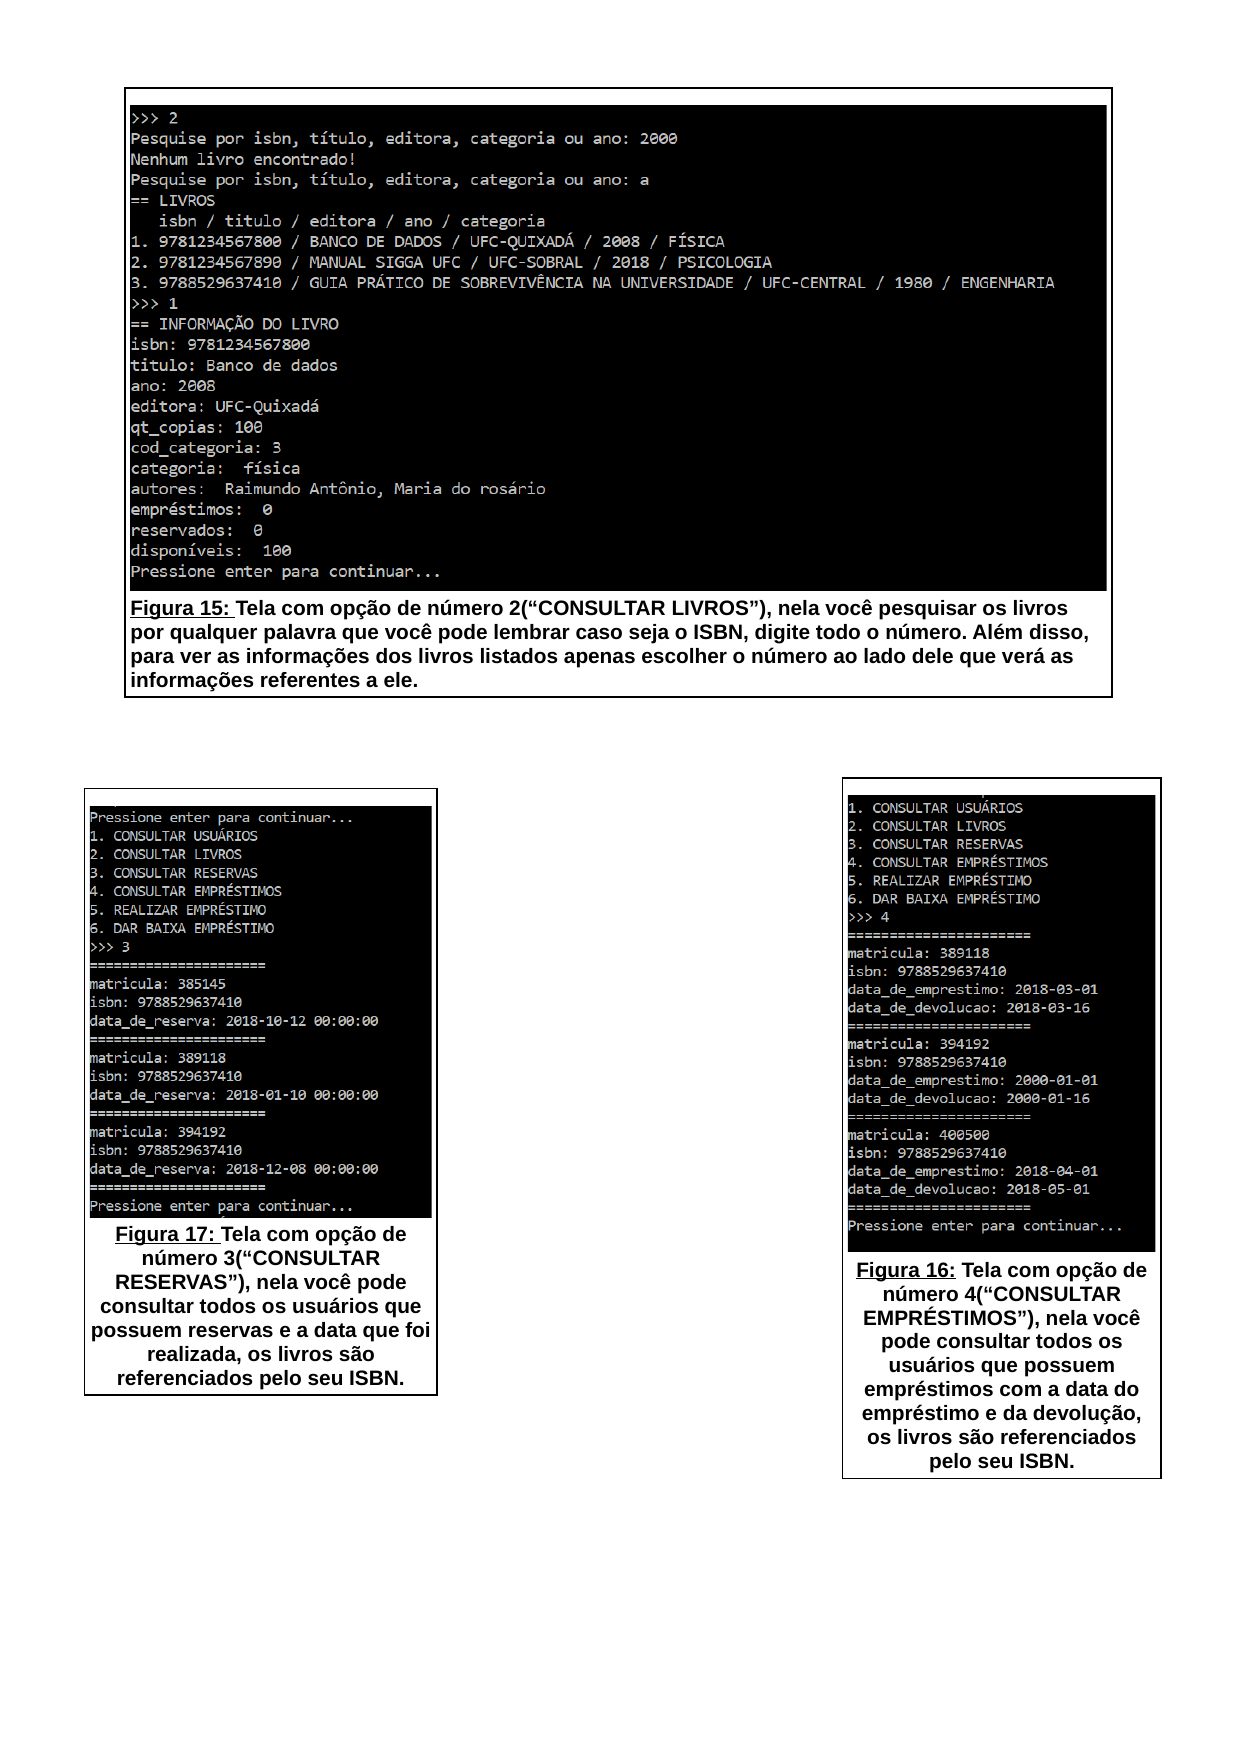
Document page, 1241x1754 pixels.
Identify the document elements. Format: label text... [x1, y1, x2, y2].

text Figura 17: Tela com opção de número 3(“CONSULTAR RESERVAS”), nela você pode consultar todos os usuários que possuem reservas e a data que foi realizada, os livros são referenciados pelo seu ISBN. [90, 1218, 432, 1390]
text Figura 15: Tela com opção de número 2(“CONSULTAR LIVROS”), nela você pesquisar os livros por qualquer palavra que você pode lembrar caso seja o ISBN, digite todo o número. Além disso, para ver as informações dos livros listados apenas escolher o número ao lado dele que verá as informações referentes a ele. [130, 591, 1107, 692]
text Figura 16: Tela com opção de número 4(“CONSULTAR EMPRÉSTIMOS”), nela você pode consultar todos os usuários que possuem empréstimos com a data do empréstimo e da devolução, os livros são referenciados pelo seu ISBN. [848, 1252, 1156, 1473]
picture [89, 806, 432, 1218]
picture [130, 105, 1107, 591]
picture [847, 795, 1156, 1252]
